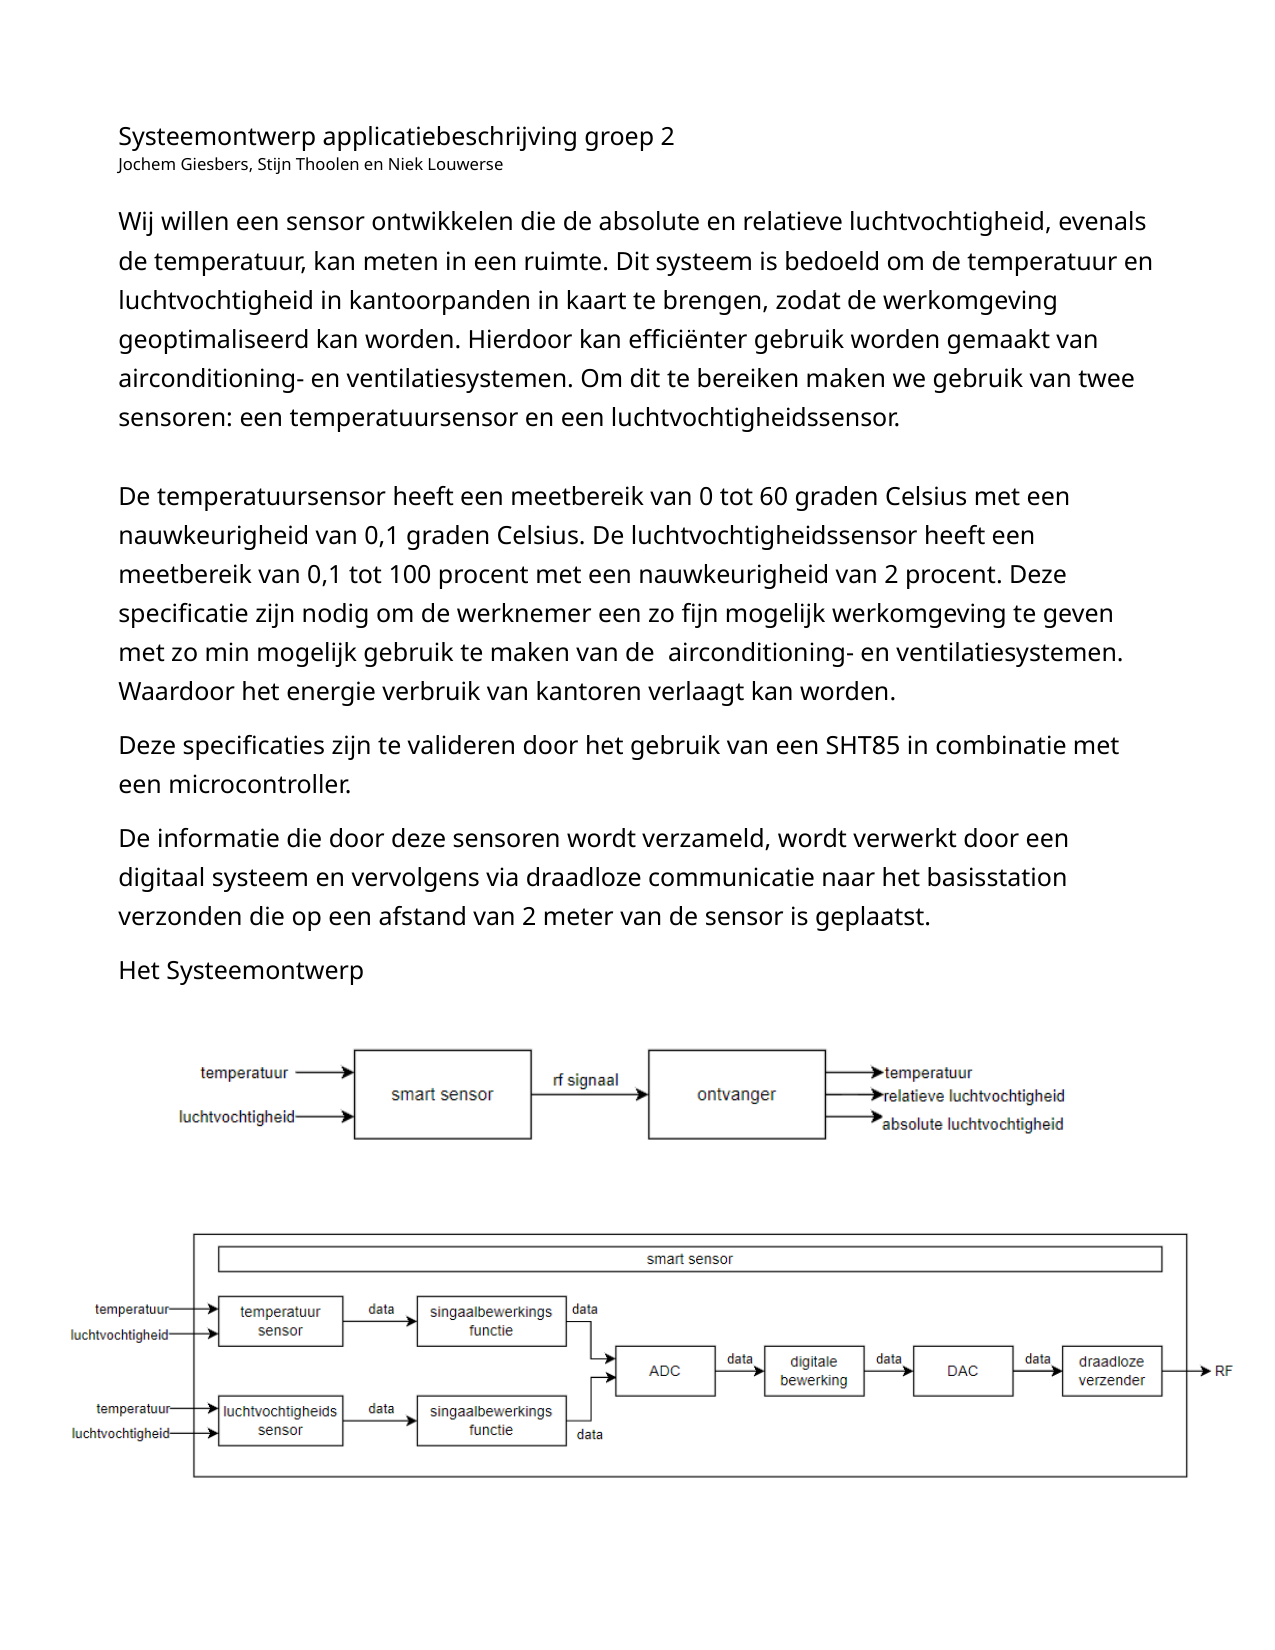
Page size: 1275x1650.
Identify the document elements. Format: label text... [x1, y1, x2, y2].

text De temperatuursensor heeft een meetbereik van 0 tot 60 graden Celsius met een nauwkeurigheid van 0,1 graden Celsius. De luchtvochtigheidssensor heeft een meetbereik van 0,1 tot 100 procent met een nauwkeurigheid van 2 procent. Deze specificatie zijn nodig om de werknemer een zo fijn mogelijk werkomgeving te geven met zo min mogelijk gebruik te maken van de airconditioning- en ventilatiesystemen. Waardoor het energie verbruik van kantoren verlaagt kan worden. [118, 478, 1157, 708]
text Wij willen een sensor ontwikkelen die de absolute en relatieve luchtvochtigheid, evenals de temperatuur, kan meten in een ruimte. Dit systeem is bedoeld om de temperatuur en luchtvochtigheid in kantoorpanden in kaart te brengen, zodat de werkomgeving geoptimaliseerd kan worden. Hierdoor kan efficiënter gebruik worden gemaakt van airconditioning- en ventilatiesystemen. Om dit te bereiken maken we gebruik van twee sensoren: een temperatuursensor en een luchtvochtigheidssensor. [118, 204, 1157, 434]
text Deze specificaties zijn te valideren door het gebruik van een SHT85 in combinatie met een microcontroller. [118, 728, 1157, 801]
text Het Systeemontwerp [118, 953, 1157, 987]
picture [59, 1012, 1239, 1491]
text Systeemontwerp applicatiebeschrijving groep 2 [118, 118, 1157, 152]
text De informatie die door deze sensoren wordt verzameld, wordt verwerkt door een digitaal systeem en vervolgens via draadloze communicatie naar het basisstation verzonden die op een afstand van 2 meter van de sensor is geplaatst. [118, 821, 1157, 933]
text Jochem Giesbers, Stijn Thoolen en Niek Louwerse [118, 152, 1157, 175]
